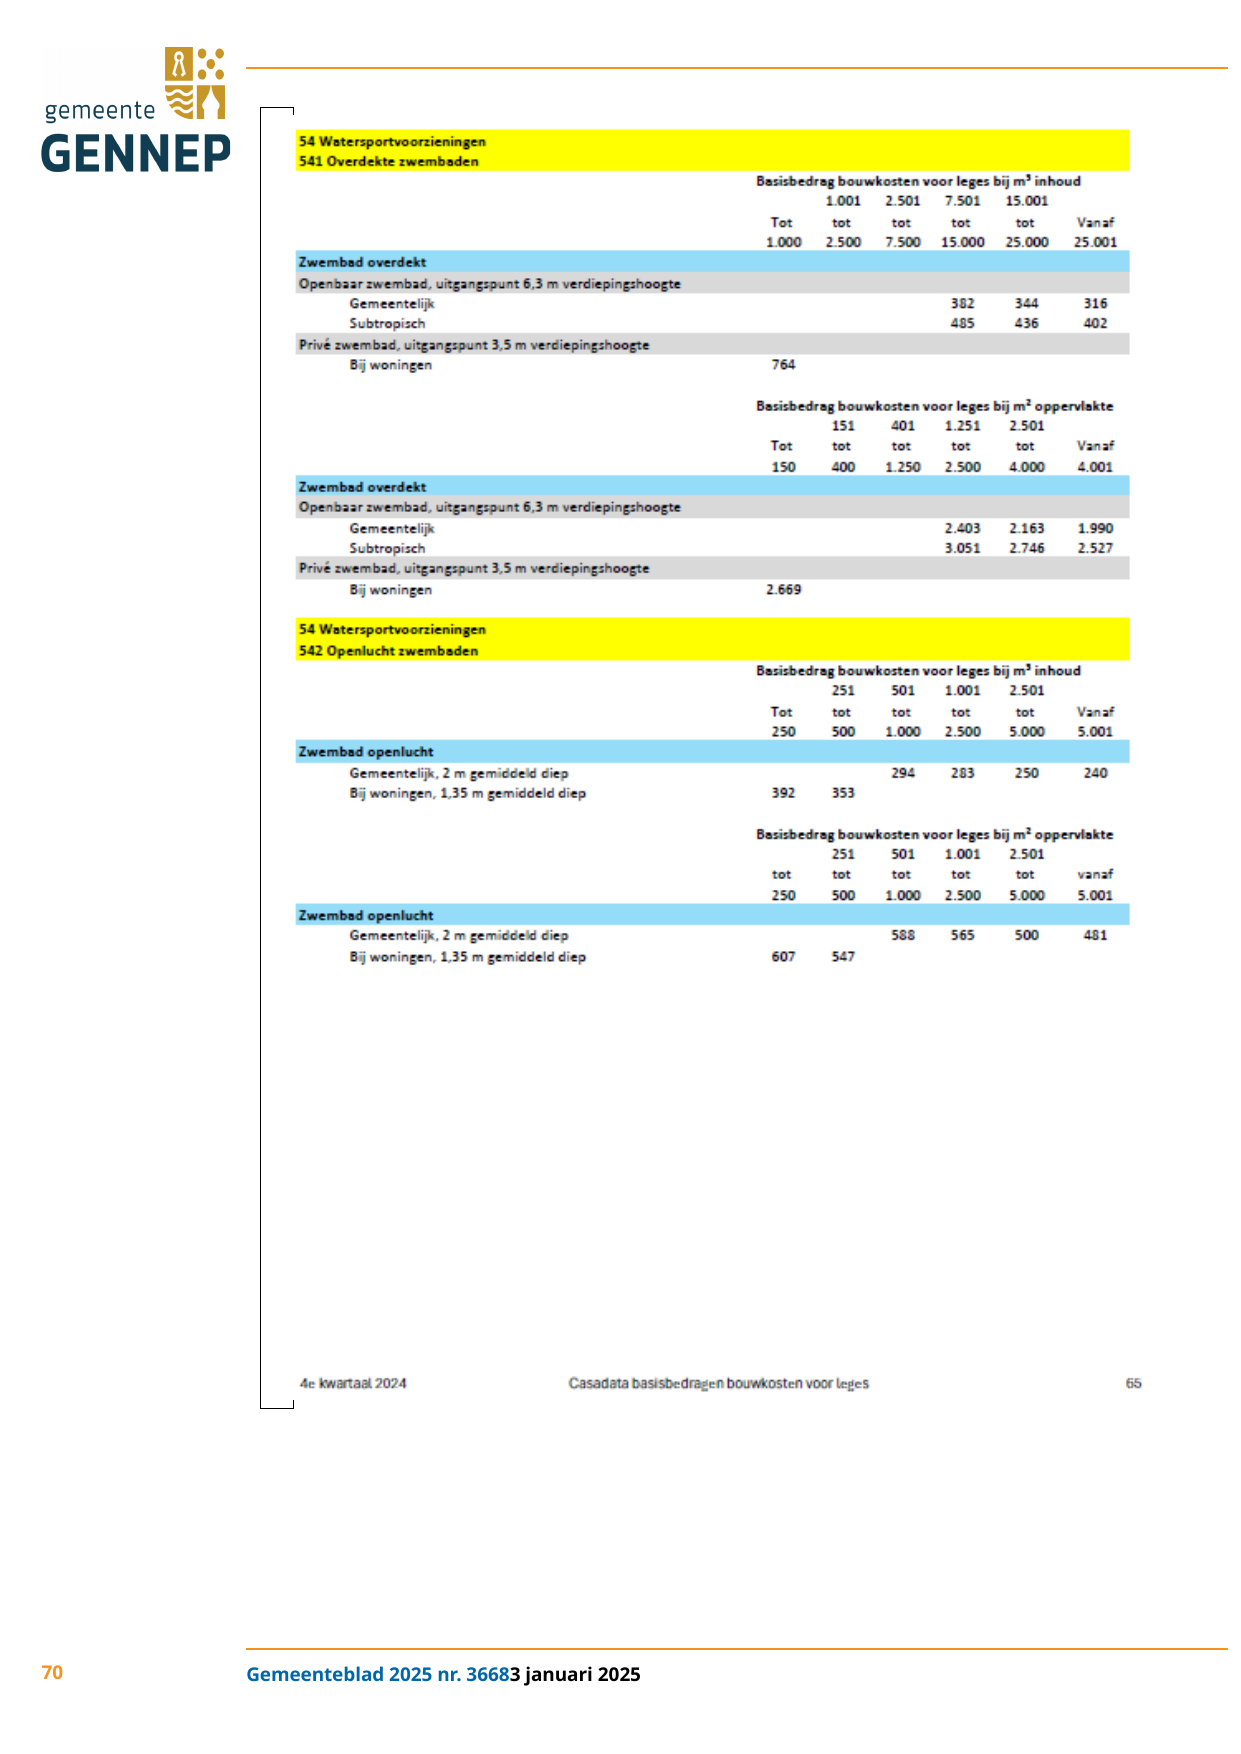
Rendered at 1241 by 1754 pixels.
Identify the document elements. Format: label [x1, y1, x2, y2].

picture [268, 115, 1173, 1400]
picture [41, 47, 231, 172]
